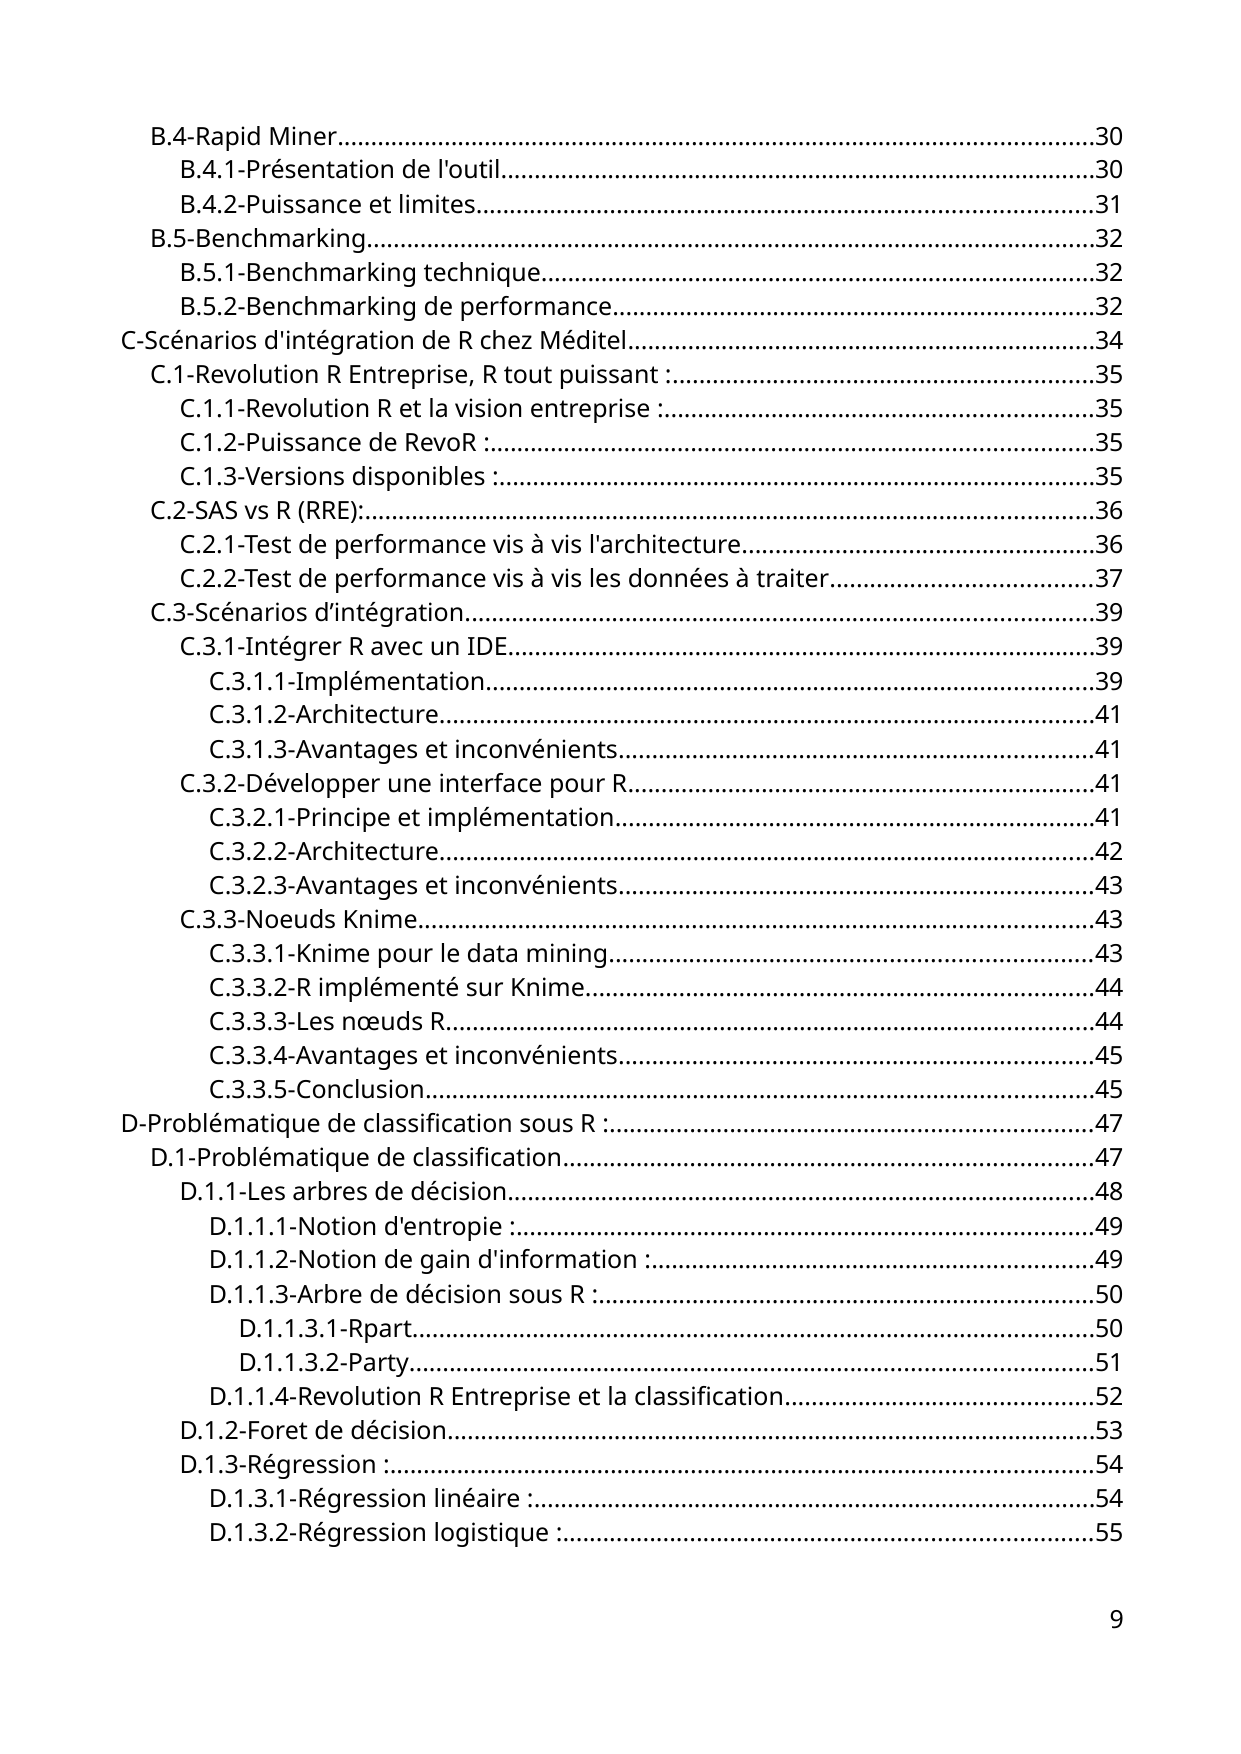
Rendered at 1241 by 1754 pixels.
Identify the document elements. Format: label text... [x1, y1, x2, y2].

text C.3.2.1-Principe et implémentation 41 [209, 799, 1123, 833]
text D.1-Problématique de classification 47 [150, 1140, 1123, 1174]
text C.3.2.3-Avantages et inconvénients 43 [209, 867, 1123, 902]
text B.4.2-Puissance et limites 31 [179, 186, 1123, 220]
text C.3.2.2-Architecture 42 [209, 833, 1123, 867]
text B.5-Benchmarking 32 [150, 220, 1123, 254]
text D.1.1.3.1-Rpart 50 [238, 1310, 1123, 1344]
text D.1.1.2-Notion de gain d'information : 49 [209, 1242, 1123, 1276]
text C.3-Scénarios d’intégration. 39 [150, 595, 1123, 629]
text D.1.2-Foret de décision 53 [179, 1412, 1123, 1447]
text C.3.3.1-Knime pour le data mining 43 [209, 936, 1123, 970]
text C.1.2-Puissance de RevoR : 35 [179, 425, 1123, 459]
text D.1.1-Les arbres de décision 48 [179, 1174, 1123, 1208]
text D.1.3-Régression : 54 [179, 1447, 1123, 1481]
text D-Problématique de classification sous R : 47 [120, 1106, 1123, 1140]
text C.2-SAS vs R (RRE): 36 [150, 493, 1123, 527]
text C.3.3-Noeuds Knime. 43 [179, 902, 1123, 936]
text D.1.1.4-Revolution R Entreprise et la classification 52 [209, 1378, 1123, 1412]
text B.4-Rapid Miner 30 [150, 118, 1123, 152]
text C.3.1.1-Implémentation 39 [209, 663, 1123, 697]
text C-Scénarios d'intégration de R chez Méditel 34 [120, 322, 1123, 357]
text C.2.1-Test de performance vis à vis l'architecture 36 [179, 527, 1123, 561]
text B.4.1-Présentation de l'outil 30 [179, 152, 1123, 186]
text B.5.2-Benchmarking de performance 32 [179, 288, 1123, 322]
text D.1.3.1-Régression linéaire : 54 [209, 1481, 1123, 1515]
text D.1.1.3.2-Party 51 [238, 1344, 1123, 1378]
text D.1.3.2-Régression logistique : 55 [209, 1515, 1123, 1549]
text C.3.1.2-Architecture 41 [209, 697, 1123, 731]
text C.2.2-Test de performance vis à vis les données à traiter 37 [179, 561, 1123, 595]
text C.1.1-Revolution R et la vision entreprise : 35 [179, 391, 1123, 425]
text C.3.3.3-Les nœuds R 44 [209, 1004, 1123, 1038]
text C.1.3-Versions disponibles : 35 [179, 459, 1123, 493]
text C.3.3.4-Avantages et inconvénients 45 [209, 1038, 1123, 1072]
text B.5.1-Benchmarking technique 32 [179, 254, 1123, 288]
text C.3.3.2-R implémenté sur Knime. 44 [209, 970, 1123, 1004]
text C.3.1.3-Avantages et inconvénients 41 [209, 731, 1123, 765]
text C.3.1-Intégrer R avec un IDE 39 [179, 629, 1123, 663]
text D.1.1.3-Arbre de décision sous R : 50 [209, 1276, 1123, 1310]
text C.3.3.5-Conclusion 45 [209, 1072, 1123, 1106]
text C.1-Revolution R Entreprise, R tout puissant : 35 [150, 357, 1123, 391]
text C.3.2-Développer une interface pour R 41 [179, 765, 1123, 799]
text D.1.1.1-Notion d'entropie : 49 [209, 1208, 1123, 1242]
